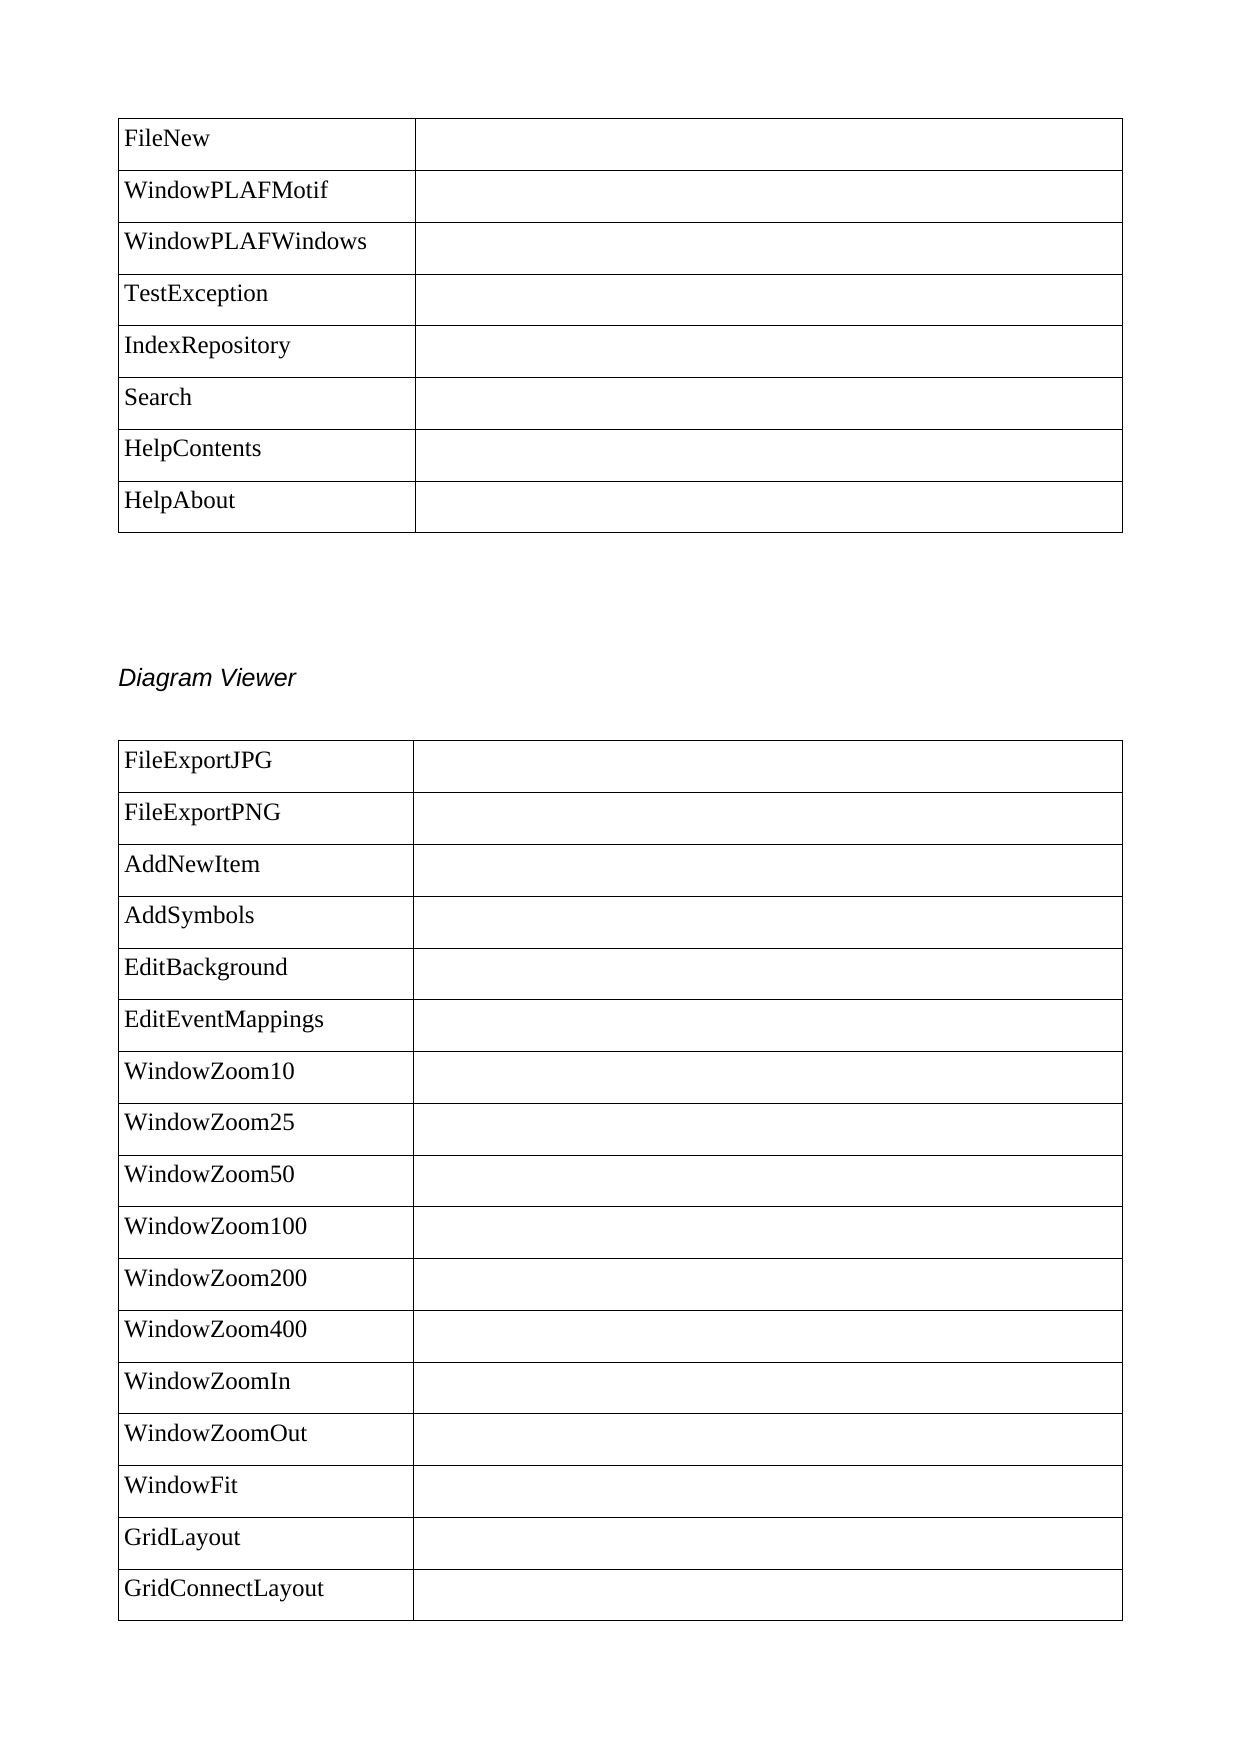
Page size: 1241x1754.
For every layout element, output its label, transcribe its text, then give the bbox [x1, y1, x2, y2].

table_header FileExportJPG [119, 741, 413, 792]
table_cell [414, 1518, 1122, 1569]
table_cell WindowZoomIn [119, 1363, 413, 1413]
table_cell GridConnectLayout [119, 1570, 413, 1620]
table_cell WindowZoom200 [119, 1259, 413, 1310]
table_cell [416, 482, 1122, 532]
table_cell [414, 897, 1122, 947]
table_cell [414, 1000, 1122, 1051]
table_cell HelpAbout [119, 482, 415, 532]
table_cell [414, 1570, 1122, 1620]
table_cell WindowFit [119, 1466, 413, 1517]
table_header [416, 119, 1122, 170]
table_cell IndexRepository [119, 326, 415, 377]
table_cell WindowZoom25 [119, 1104, 413, 1154]
table_cell [416, 171, 1122, 222]
table_cell [414, 1363, 1122, 1413]
table_cell [416, 275, 1122, 325]
table_cell [414, 1156, 1122, 1206]
table_cell AddNewItem [119, 845, 413, 896]
table_cell [416, 326, 1122, 377]
table_cell [414, 1311, 1122, 1362]
table_cell WindowPLAFMotif [119, 171, 415, 222]
table_cell WindowZoom10 [119, 1052, 413, 1103]
table_cell [414, 949, 1122, 999]
table_cell FileExportPNG [119, 793, 413, 844]
subtitle Diagram Viewer [118, 664, 1122, 692]
table_cell [414, 1104, 1122, 1154]
table_cell AddSymbols [119, 897, 413, 947]
table_header [414, 741, 1122, 792]
table_cell [414, 1466, 1122, 1517]
table_header FileNew [119, 119, 415, 170]
table_cell [416, 223, 1122, 273]
table_cell WindowZoom100 [119, 1207, 413, 1258]
table_cell [414, 845, 1122, 896]
table_cell WindowZoom50 [119, 1156, 413, 1206]
table_cell [414, 793, 1122, 844]
table_cell [414, 1414, 1122, 1465]
table_cell WindowZoom400 [119, 1311, 413, 1362]
table_cell GridLayout [119, 1518, 413, 1569]
table_cell EditEventMappings [119, 1000, 413, 1051]
table_cell [414, 1259, 1122, 1310]
table_cell TestException [119, 275, 415, 325]
table_cell WindowZoomOut [119, 1414, 413, 1465]
table_cell HelpContents [119, 430, 415, 481]
table_cell Search [119, 378, 415, 429]
table_cell WindowPLAFWindows [119, 223, 415, 273]
table_cell [414, 1207, 1122, 1258]
table_cell [416, 430, 1122, 481]
table_cell [416, 378, 1122, 429]
table_cell EditBackground [119, 949, 413, 999]
table_cell [414, 1052, 1122, 1103]
